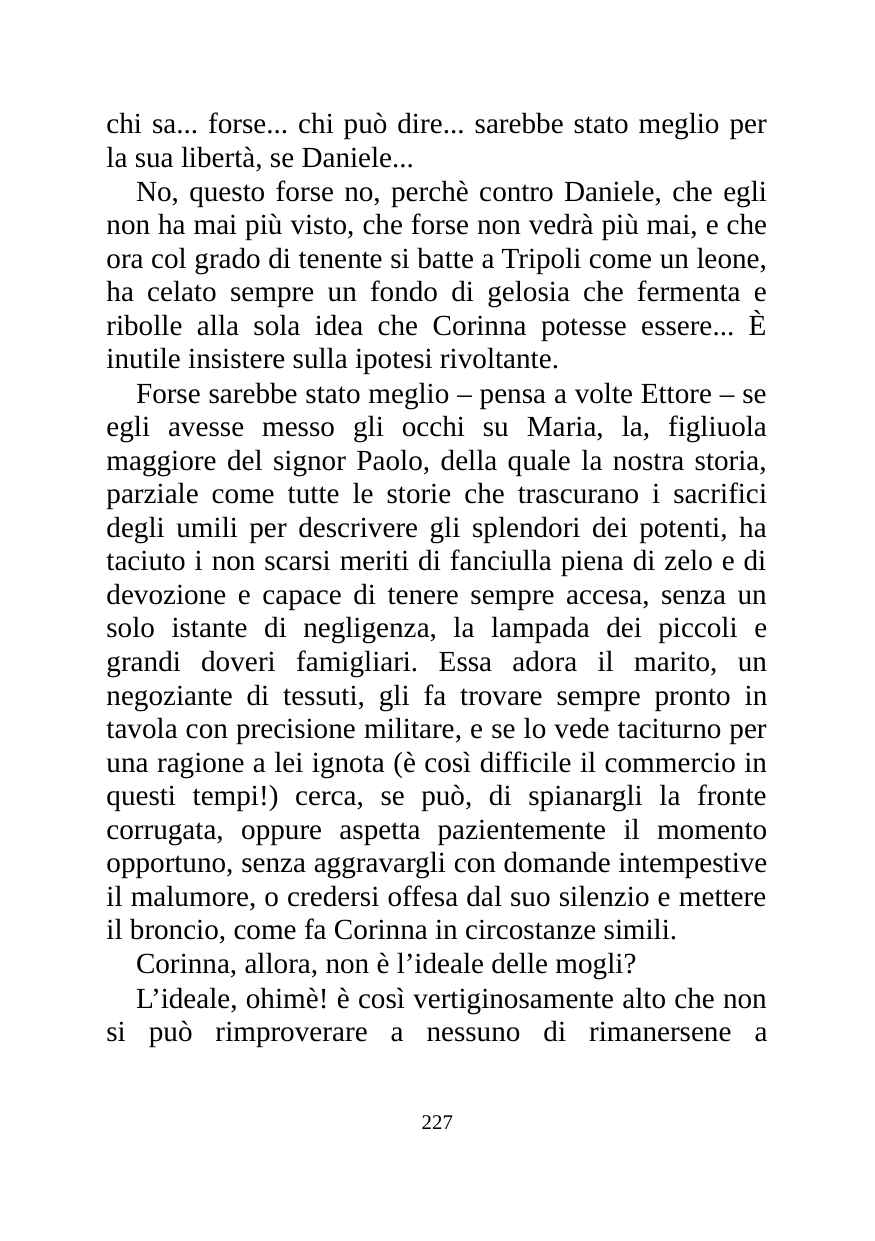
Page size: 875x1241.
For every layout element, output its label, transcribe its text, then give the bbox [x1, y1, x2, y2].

text Forse sarebbe stato meglio – pensa a volte Ettore – se egli avesse messo gli occhi su Maria, la, figliuola maggiore del signor Paolo, della quale la nostra storia, parziale come tutte le storie che trascurano i sacrifici degli umili per descrivere gli splendori dei potenti, ha taciuto i non scarsi meriti di fanciulla piena di zelo e di devozione e capace di tenere sempre accesa, senza un solo istante di negligenza, la lampada dei piccoli e grandi doveri famigliari. Essa adora il marito, un negoziante di tessuti, gli fa trovare sempre pronto in tavola con precisione militare, e se lo vede taciturno per una ragione a lei ignota (è così difficile il commercio in questi tempi!) cerca, se può, di spianargli la fronte corrugata, oppure aspetta pazientemente il momento opportuno, senza aggravargli con domande intempestive il malumore, o credersi offesa dal suo silenzio e mettere il broncio, come fa Corinna in circostanze simili. [106, 376, 768, 946]
text Corinna, allora, non è l’ideale delle mogli? [106, 947, 768, 980]
text chi sa... forse... chi può dire... sarebbe stato meglio per la sua libertà, se Daniele... [106, 106, 768, 173]
text L’ideale, ohimè! è così vertiginosamente alto che non si può rimproverare a nessuno di rimanersene a [106, 981, 768, 1048]
text No, questo forse no, perchè contro Daniele, che egli non ha mai più visto, che forse non vedrà più mai, e che ora col grado di tenente si batte a Tripoli come un leone, ha celato sempre un fondo di gelosia che fermenta e ribolle alla sola idea che Corinna potesse essere... È inutile insistere sulla ipotesi rivoltante. [106, 174, 768, 375]
